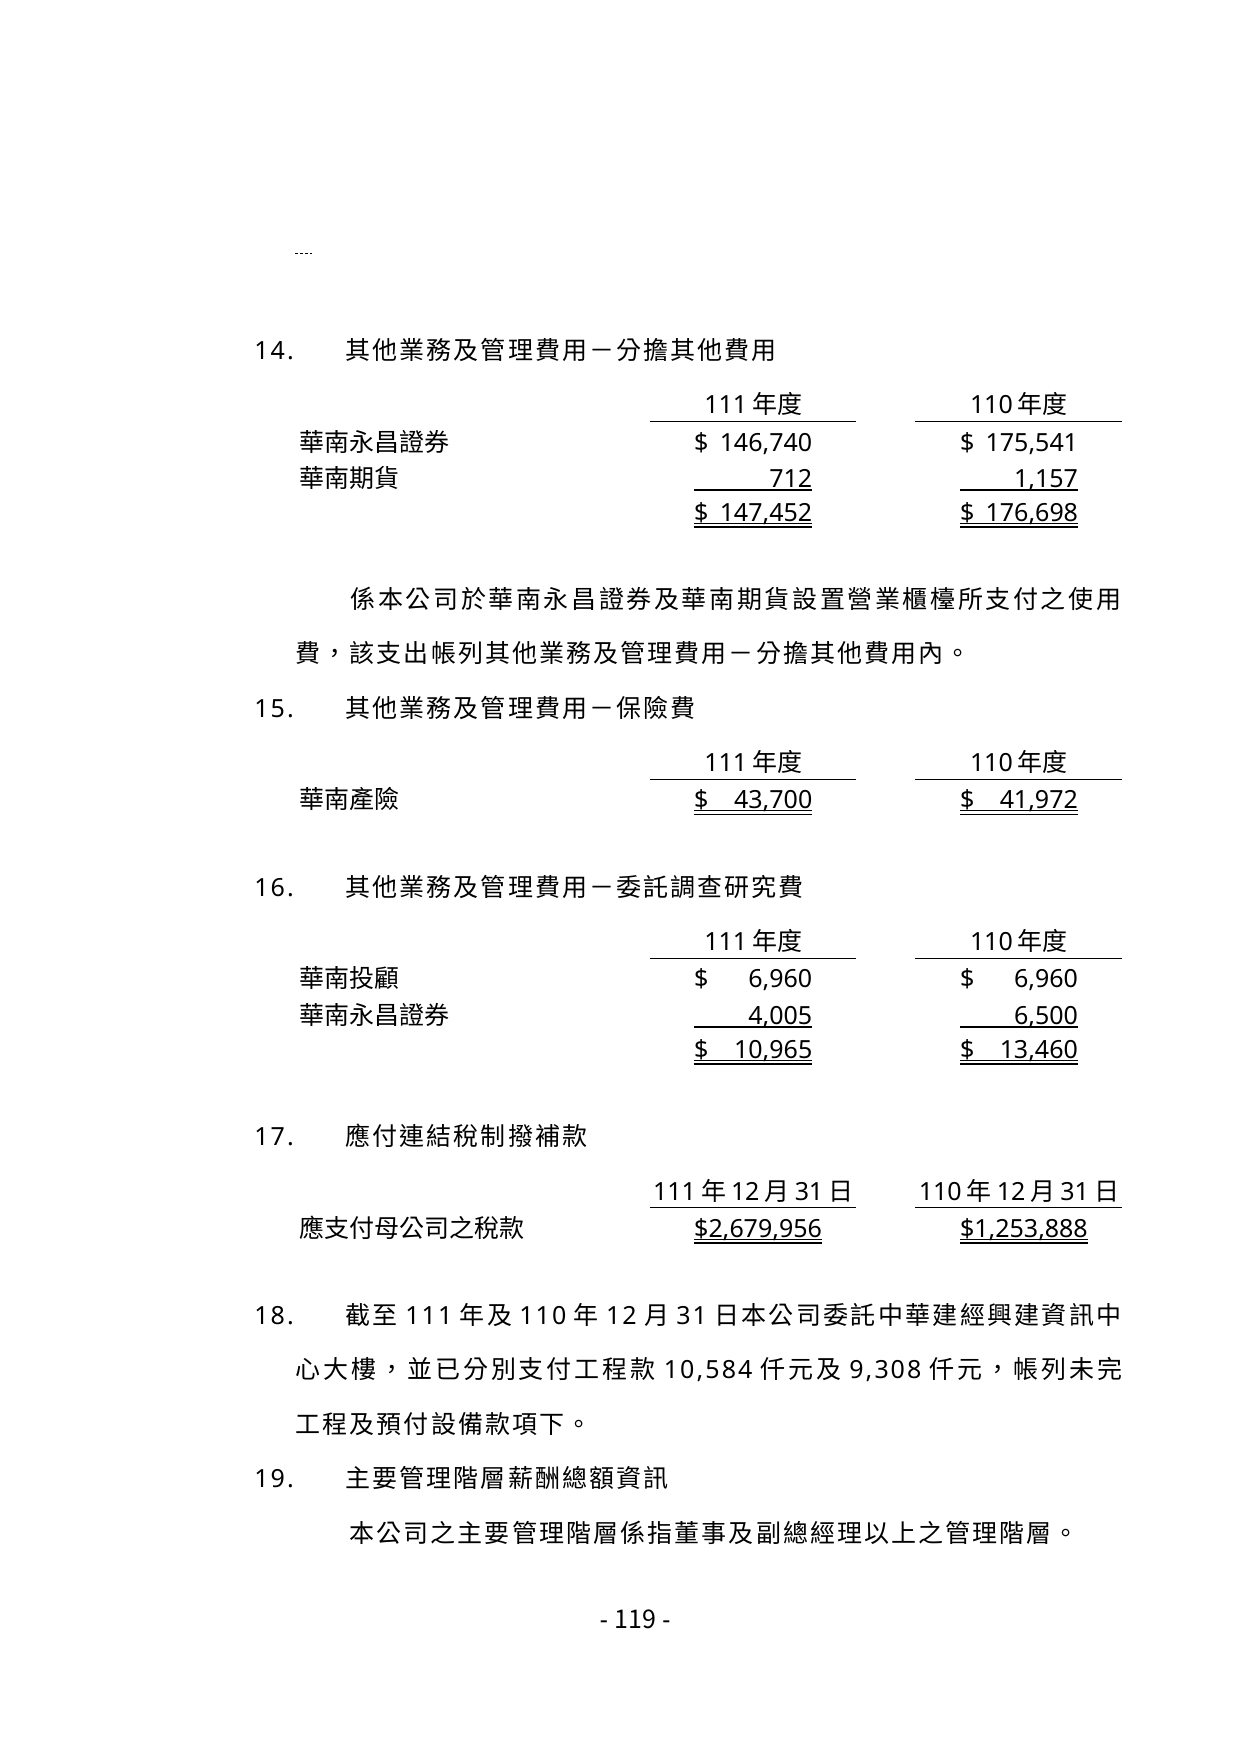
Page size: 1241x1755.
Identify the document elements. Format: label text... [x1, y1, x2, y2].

table_cell 華南投顧 [296, 958, 591, 995]
table_cell 6,500 [915, 995, 1122, 1031]
table_cell [296, 1031, 591, 1066]
table_cell $ 41,972 [915, 780, 1122, 816]
table_cell [591, 421, 650, 458]
table_cell 華南期貨 [296, 458, 591, 494]
table_cell [856, 495, 915, 528]
table_cell [856, 958, 915, 995]
table_cell $ 6,960 [650, 959, 856, 995]
table_header 110年度 [915, 922, 1122, 958]
table_cell [591, 1031, 650, 1066]
text 15. 其他業務及管理費用－保險費 [254, 688, 1122, 724]
table_header [296, 1171, 591, 1207]
table_cell $ 13,460 [915, 1031, 1122, 1066]
table_header [591, 385, 650, 421]
table_cell 應支付母公司之稅款 [296, 1207, 591, 1244]
text 16. 其他業務及管理費用－委託調查研究費 [254, 867, 1122, 903]
table_cell 華南永昌證券 [296, 995, 591, 1031]
table_cell [296, 495, 591, 528]
table_header [856, 1171, 915, 1207]
table_header [591, 922, 650, 958]
table_header [856, 743, 915, 779]
table_header 110年12月31日 [915, 1171, 1122, 1207]
text 係本公司於華南永昌證券及華南期貨設置營業櫃檯所支付之使用費，該支出帳列其他業務及管理費用－分擔其他費用內。 [295, 579, 1122, 670]
text 14. 其他業務及管理費用－分擔其他費用 [254, 330, 1122, 367]
table_cell [856, 1031, 915, 1066]
table_cell $ 146,740 [650, 422, 856, 458]
table_cell 712 [650, 458, 856, 494]
text 17. 應付連結稅制撥補款 [254, 1117, 1122, 1153]
table_cell [856, 458, 915, 494]
table_cell $ 2,679,956 [650, 1208, 856, 1244]
table_cell 4,005 [650, 995, 856, 1031]
table_cell 1,157 [915, 458, 1122, 494]
table_cell [591, 958, 650, 995]
table_cell $ 176,698 [915, 495, 1122, 528]
table_header [296, 922, 591, 958]
text 18. 截至111年及110年12月31日本公司委託中華建經興建資訊中心大樓，並已分別支付工程款10,584仟元及9,308仟元，帳列未完工程及預付設備款項下。 [254, 1296, 1122, 1441]
table_header [591, 743, 650, 779]
table_header 110年度 [915, 385, 1122, 421]
table_cell $ 6,960 [915, 959, 1122, 995]
table_cell $ 147,452 [650, 495, 856, 528]
table_header [296, 743, 591, 779]
table_header 111年度 [650, 922, 856, 958]
table_cell [591, 495, 650, 528]
table_header [856, 922, 915, 958]
table_header 111年12月31日 [650, 1171, 856, 1207]
table_header [296, 385, 591, 421]
text 19. 主要管理階層薪酬總額資訊 [254, 1459, 1122, 1495]
table_cell $ 175,541 [915, 422, 1122, 458]
table_cell [591, 458, 650, 494]
table_header [591, 1171, 650, 1207]
table_cell [591, 779, 650, 816]
table_header [856, 385, 915, 421]
table_cell [856, 1207, 915, 1244]
table_header 111年度 [650, 385, 856, 421]
table_cell 華南產險 [296, 779, 591, 816]
text 本公司之主要管理階層係指董事及副總經理以上之管理階層。 [295, 1513, 1122, 1549]
table_header 111年度 [650, 743, 856, 779]
table_cell $ 1,253,888 [915, 1208, 1122, 1244]
table_cell [856, 779, 915, 816]
table_header 110年度 [915, 743, 1122, 779]
table_cell $ 10,965 [650, 1031, 856, 1066]
table_cell 華南永昌證券 [296, 421, 591, 458]
table_cell [856, 995, 915, 1031]
table_cell [591, 995, 650, 1031]
table_cell $ 43,700 [650, 780, 856, 816]
table_cell [856, 421, 915, 458]
table_cell [591, 1207, 650, 1244]
